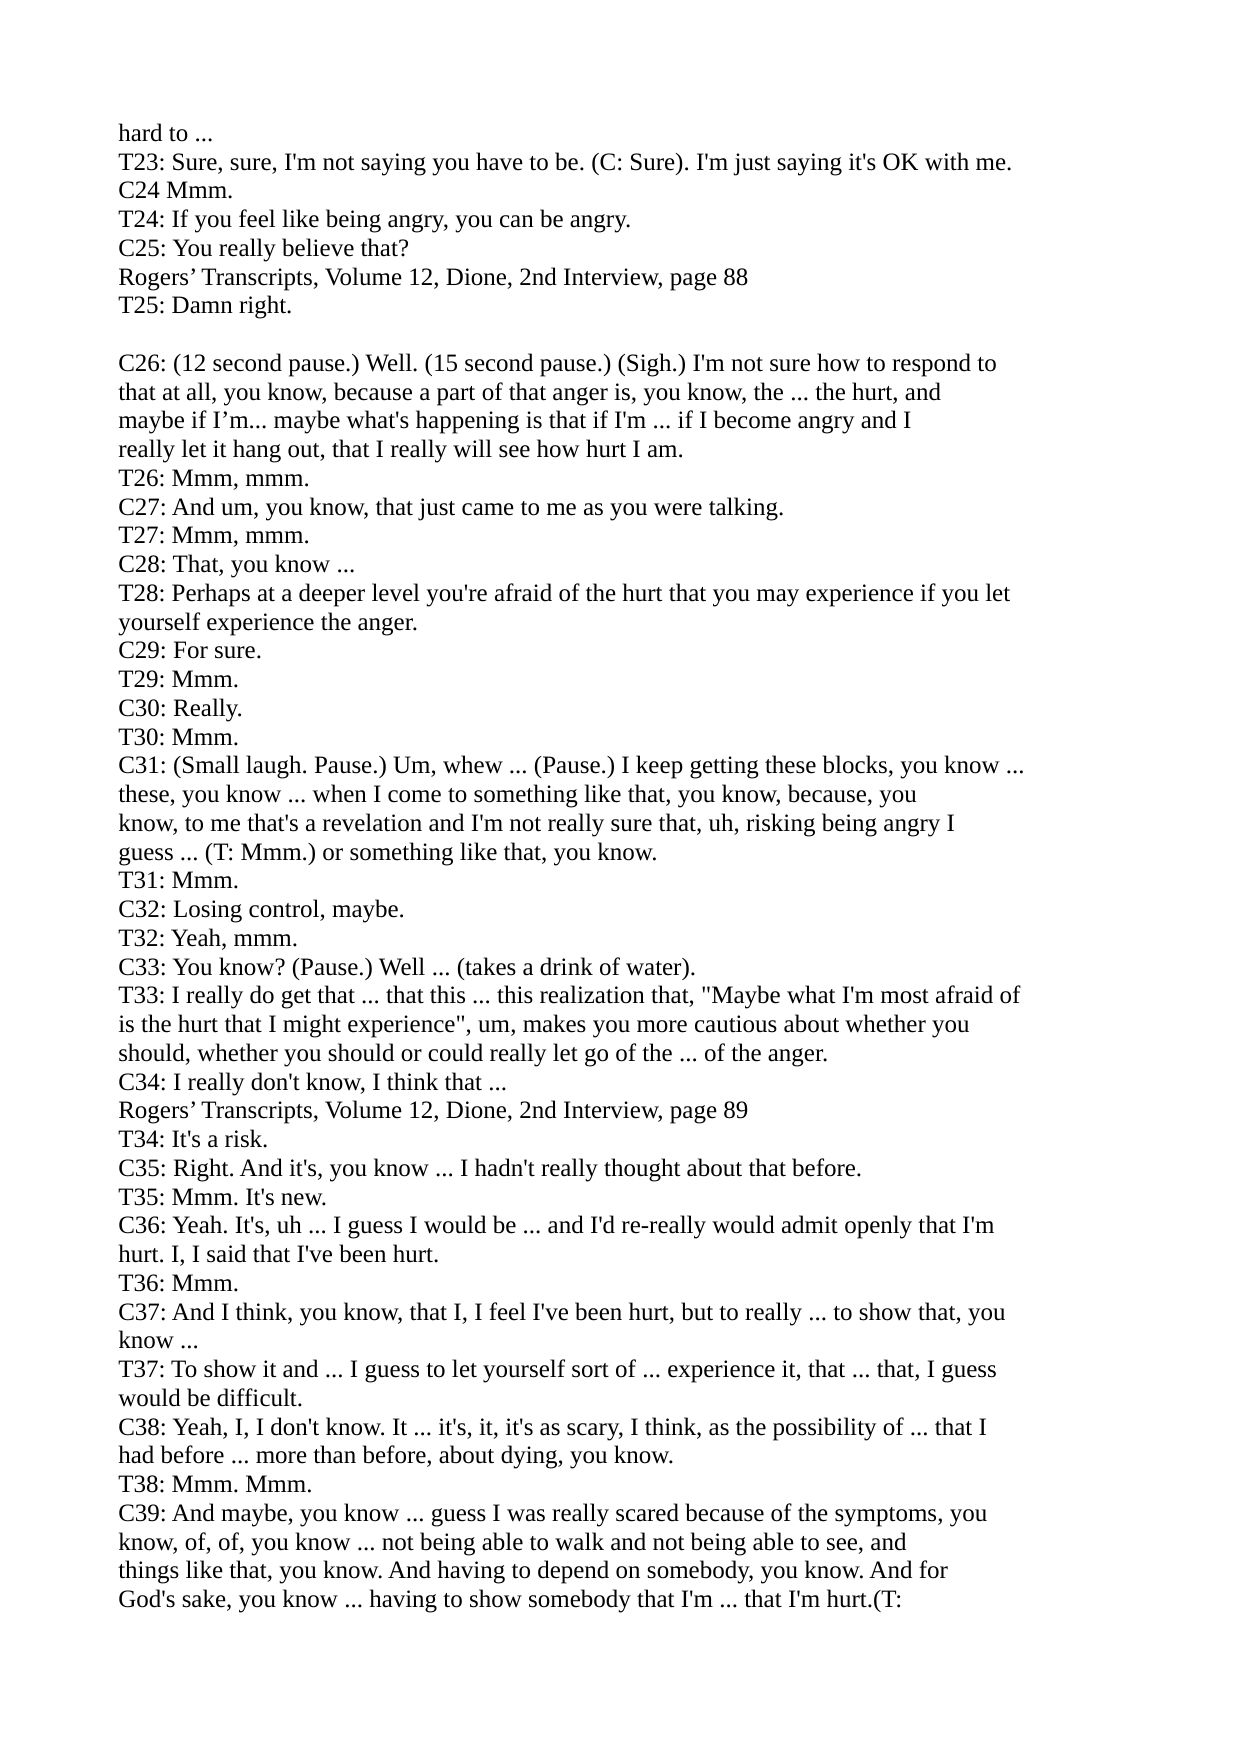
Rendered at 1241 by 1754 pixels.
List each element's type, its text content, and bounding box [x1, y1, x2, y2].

text T31: Mmm. [118, 866, 1122, 894]
text C37: And I think, you know, that I, I feel I've been hurt, but to really ... to show that, you [118, 1297, 1122, 1326]
text C26: (12 second pause.) Well. (15 second pause.) (Sigh.) I'm not sure how to respond to [118, 348, 1122, 377]
text T27: Mmm, mmm. [118, 521, 1122, 549]
text C36: Yeah. It's, uh ... I guess I would be ... and I'd re-really would admit openly that I'm [118, 1211, 1122, 1239]
text know, to me that's a revelation and I'm not really sure that, uh, risking being angry I [118, 808, 1122, 837]
text know, of, of, you know ... not being able to walk and not being able to see, and [118, 1527, 1122, 1556]
text C38: Yeah, I, I don't know. It ... it's, it, it's as scary, I think, as the possibility of ... that I [118, 1412, 1122, 1441]
text T24: If you feel like being angry, you can be angry. [118, 204, 1122, 233]
text C34: I really don't know, I think that ... [118, 1067, 1122, 1096]
text T23: Sure, sure, I'm not saying you have to be. (C: Sure). I'm just saying it's OK with me. [118, 147, 1122, 176]
text hard to ... [118, 118, 1122, 147]
text T29: Mmm. [118, 664, 1122, 693]
text Rogers’ Transcripts, Volume 12, Dione, 2nd Interview, page 89 [118, 1096, 1122, 1124]
text C27: And um, you know, that just came to me as you were talking. [118, 492, 1122, 521]
text T37: To show it and ... I guess to let yourself sort of ... experience it, that ... that, I guess [118, 1354, 1122, 1383]
text C35: Right. And it's, you know ... I hadn't really thought about that before. [118, 1153, 1122, 1182]
text T36: Mmm. [118, 1268, 1122, 1297]
text Rogers’ Transcripts, Volume 12, Dione, 2nd Interview, page 88 [118, 262, 1122, 291]
text is the hurt that I might experience", um, makes you more cautious about whether you [118, 1009, 1122, 1038]
text C31: (Small laugh. Pause.) Um, whew ... (Pause.) I keep getting these blocks, you know ... [118, 751, 1122, 779]
text these, you know ... when I come to something like that, you know, because, you [118, 779, 1122, 808]
text know ... [118, 1326, 1122, 1354]
text C29: For sure. [118, 636, 1122, 664]
text T32: Yeah, mmm. [118, 923, 1122, 952]
text C28: That, you know ... [118, 549, 1122, 578]
text guess ... (T: Mmm.) or something like that, you know. [118, 837, 1122, 866]
text had before ... more than before, about dying, you know. [118, 1441, 1122, 1469]
text C33: You know? (Pause.) Well ... (takes a drink of water). [118, 952, 1122, 981]
text T26: Mmm, mmm. [118, 463, 1122, 492]
text T25: Damn right. [118, 291, 1122, 319]
text things like that, you know. And having to depend on somebody, you know. And for [118, 1556, 1122, 1584]
text maybe if I’m... maybe what's happening is that if I'm ... if I become angry and I [118, 406, 1122, 434]
text T38: Mmm. Mmm. [118, 1469, 1122, 1498]
text T30: Mmm. [118, 722, 1122, 751]
text God's sake, you know ... having to show somebody that I'm ... that I'm hurt.(T: [118, 1584, 1122, 1613]
text C30: Really. [118, 693, 1122, 722]
text that at all, you know, because a part of that anger is, you know, the ... the hurt, and [118, 377, 1122, 406]
text T33: I really do get that ... that this ... this realization that, "Maybe what I'm most afraid of [118, 981, 1122, 1009]
text hurt. I, I said that I've been hurt. [118, 1239, 1122, 1268]
text C25: You really believe that? [118, 233, 1122, 262]
text T34: It's a risk. [118, 1124, 1122, 1153]
text T35: Mmm. It's new. [118, 1182, 1122, 1211]
text C32: Losing control, maybe. [118, 894, 1122, 923]
text would be difficult. [118, 1383, 1122, 1412]
text really let it hang out, that I really will see how hurt I am. [118, 434, 1122, 463]
text C24 Mmm. [118, 176, 1122, 204]
text C39: And maybe, you know ... guess I was really scared because of the symptoms, you [118, 1498, 1122, 1527]
text yourself experience the anger. [118, 607, 1122, 636]
text should, whether you should or could really let go of the ... of the anger. [118, 1038, 1122, 1067]
text T28: Perhaps at a deeper level you're afraid of the hurt that you may experience if you let [118, 578, 1122, 607]
